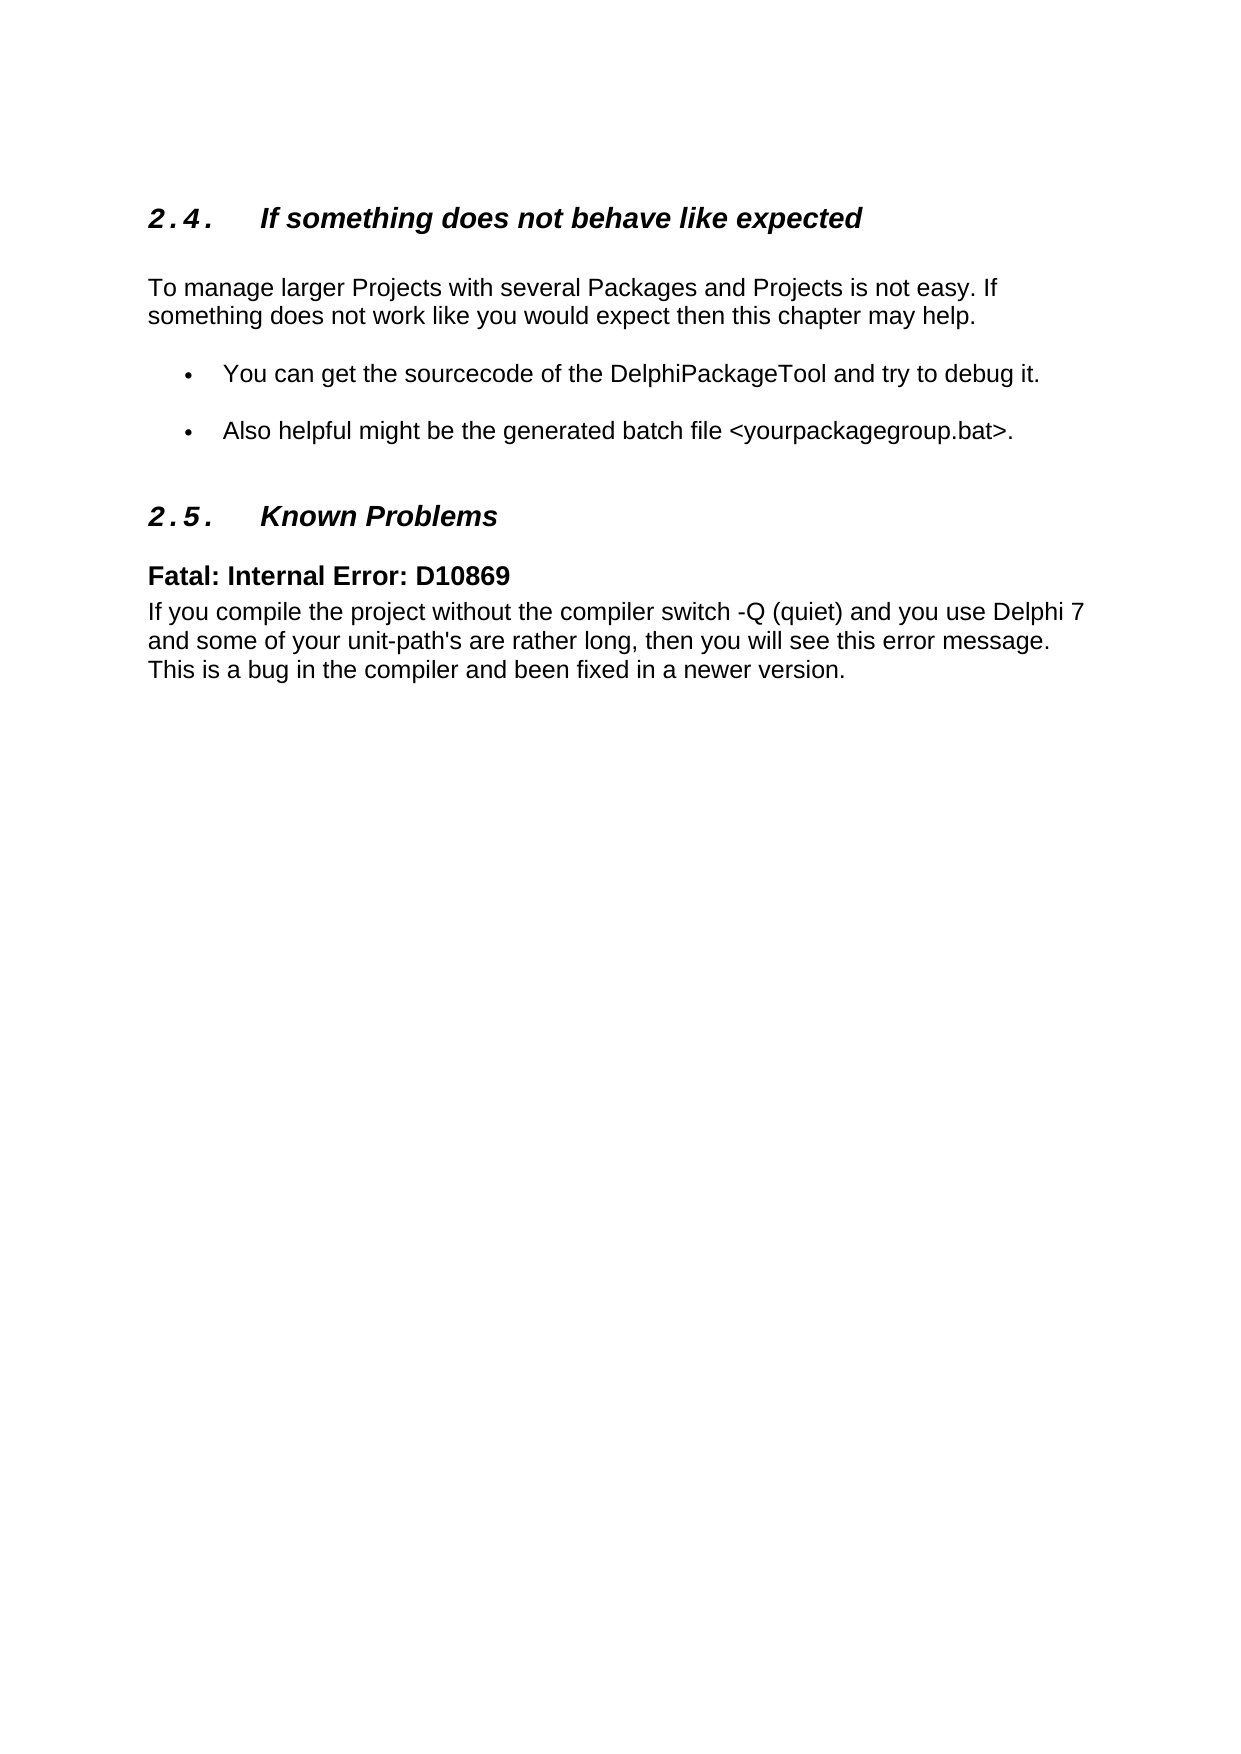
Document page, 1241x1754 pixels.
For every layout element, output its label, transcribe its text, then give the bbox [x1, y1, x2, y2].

subtitle Fatal: Internal Error: D10869 [148, 560, 1093, 591]
text If you compile the project without the compiler switch -Q (quiet) and you use Delphi 7 and some of your unit-path's are rather long, then you will see this error message. [148, 597, 1093, 655]
list You can get the sourcecode of the DelphiPackageTool and try to debug it. [185, 359, 1093, 387]
text To manage larger Projects with several Packages and Projects is not easy. If something does not work like you would expect then this chapter may help. [148, 272, 1093, 330]
subtitle If something does not behave like expected [148, 201, 1093, 237]
list Also helpful might be the generated batch file <yourpackagegroup.bat>. [185, 416, 1093, 445]
subtitle Known Problems [148, 499, 1093, 535]
text This is a bug in the compiler and been fixed in a newer version. [148, 655, 1093, 684]
